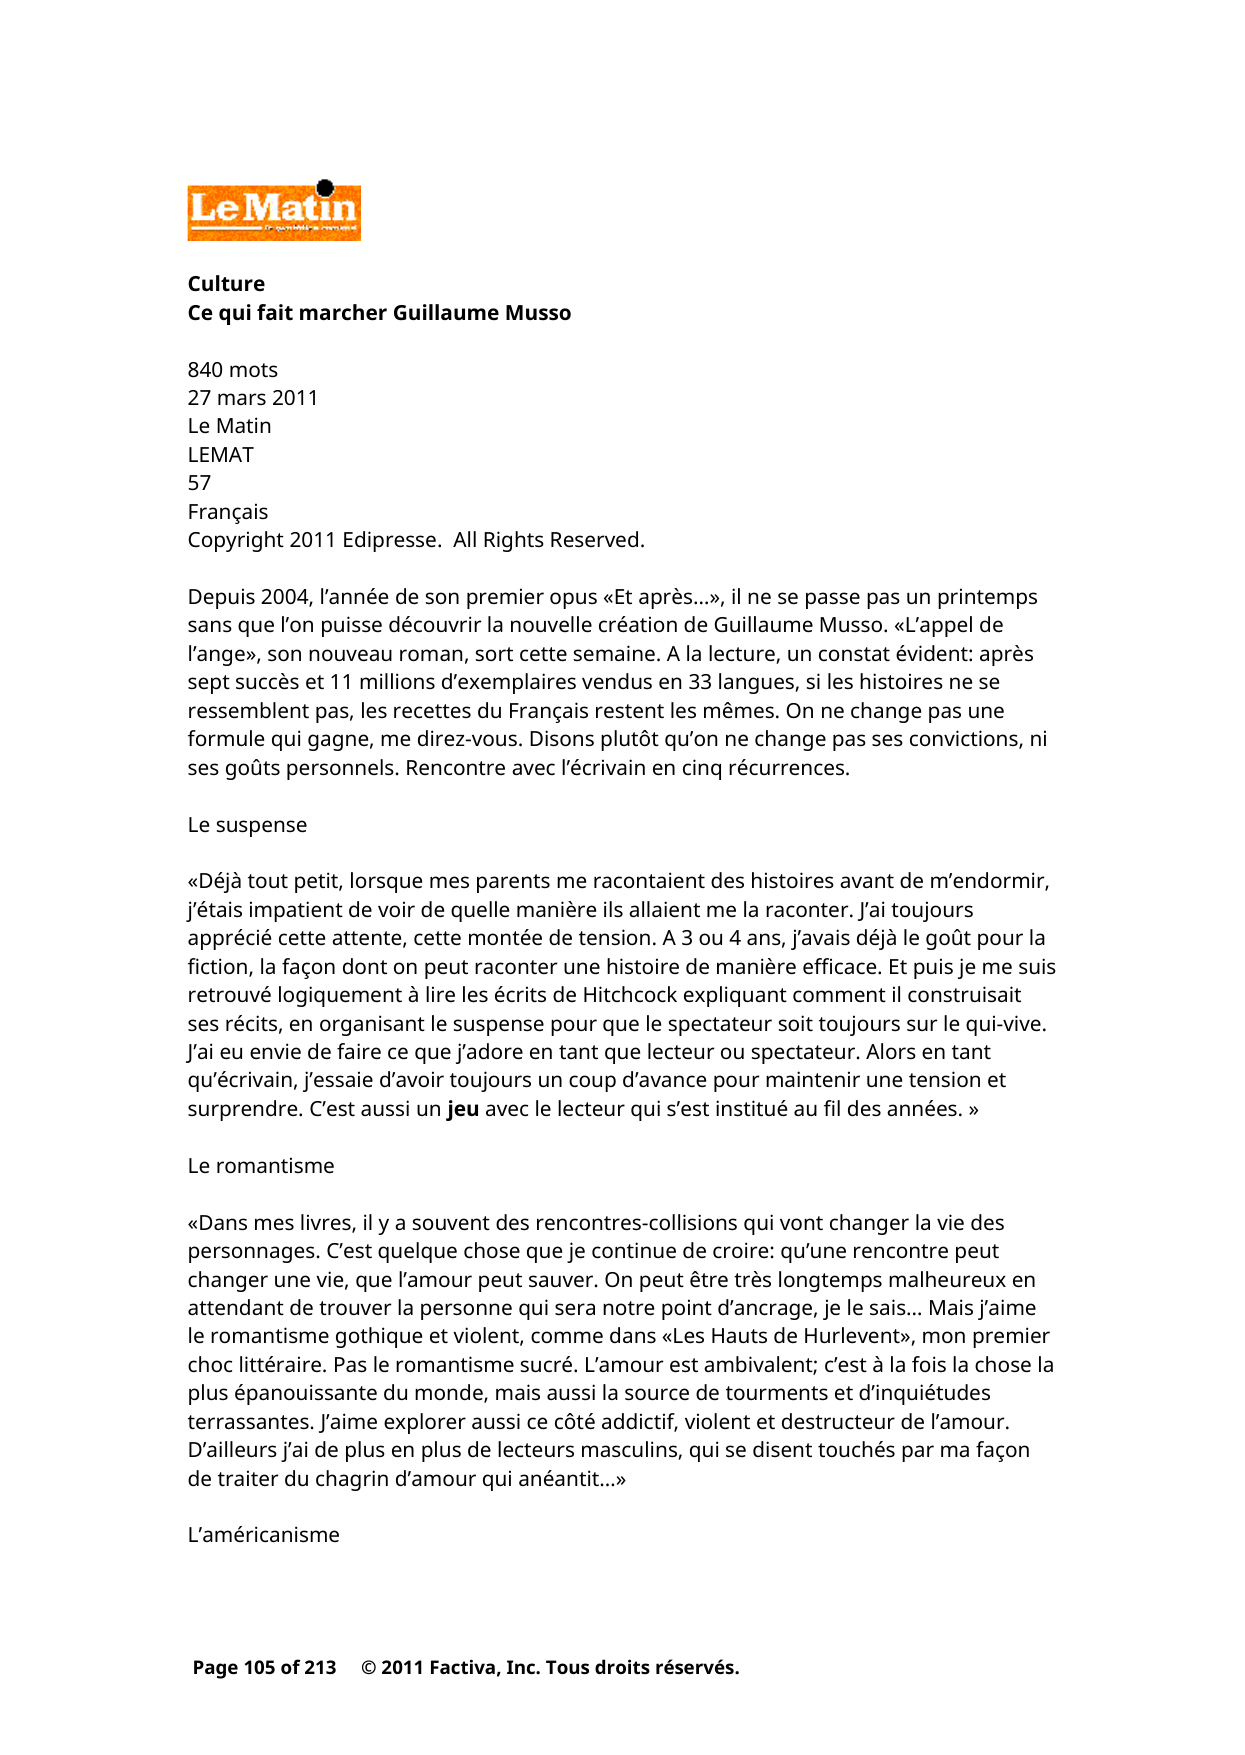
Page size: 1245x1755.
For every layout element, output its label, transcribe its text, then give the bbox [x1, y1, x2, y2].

text 840 mots [187, 355, 1057, 383]
text LEMAT [187, 440, 1057, 468]
picture [187, 178, 361, 241]
text Le Matin [187, 412, 1057, 440]
text Français [187, 497, 1057, 525]
text 27 mars 2011 [187, 383, 1057, 412]
text Copyright 2011 Edipresse. All Rights Reserved. [187, 525, 1057, 554]
text «Déjà tout petit, lorsque mes parents me racontaient des histoires avant de m’endormir, j’étais impatient de voir de quelle manière ils allaient me la raconter. J’ai toujours apprécié cette attente, cette montée de tension. A 3 ou 4 ans, j’avais déjà le goût pour la fiction, la façon dont on peut raconter une histoire de manière efficace. Et puis je me suis retrouvé logiquement à lire les écrits de Hitchcock expliquant comment il construisait ses récits, en organisant le suspense pour que le spectateur soit toujours sur le qui-vive. J’ai eu envie de faire ce que j’adore en tant que lecteur ou spectateur. Alors en tant qu’écrivain, j’essaie d’avoir toujours un coup d’avance pour maintenir une tension et surprendre. C’est aussi un jeu avec le lecteur qui s’est institué au fil des années. » [187, 867, 1057, 1122]
text Depuis 2004, l’année de son premier opus «Et après…», il ne se passe pas un printemps sans que l’on puisse découvrir la nouvelle création de Guillaume Musso. «L’appel de l’ange», son nouveau roman, sort cette semaine. A la lecture, un constat évident: après sept succès et 11 millions d’exemplaires vendus en 33 langues, si les histoires ne se ressemblent pas, les recettes du Français restent les mêmes. On ne change pas une formule qui gagne, me direz-vous. Disons plutôt qu’on ne change pas ses convictions, ni ses goûts personnels. Rencontre avec l’écrivain en cinq récurrences. [187, 582, 1057, 781]
text Ce qui fait marcher Guillaume Musso [187, 298, 1057, 326]
text Culture [187, 269, 1057, 298]
text Le romantisme [187, 1151, 1057, 1179]
text Le suspense [187, 810, 1057, 838]
text L’américanisme [187, 1521, 1057, 1549]
text «Dans mes livres, il y a souvent des rencontres-collisions qui vont changer la vie des personnages. C’est quelque chose que je continue de croire: qu’une rencontre peut changer une vie, que l’amour peut sauver. On peut être très longtemps malheureux en attendant de trouver la personne qui sera notre point d’ancrage, je le sais… Mais j’aime le romantisme gothique et violent, comme dans «Les Hauts de Hurlevent», mon premier choc littéraire. Pas le romantisme sucré. L’amour est ambivalent; c’est à la fois la chose la plus épanouissante du monde, mais aussi la source de tourments et d’inquiétudes terrassantes. J’aime explorer aussi ce côté addictif, violent et destructeur de l’amour. D’ailleurs j’ai de plus en plus de lecteurs masculins, qui se disent touchés par ma façon de traiter du chagrin d’amour qui anéantit…» [187, 1208, 1057, 1492]
text 57 [187, 468, 1057, 497]
